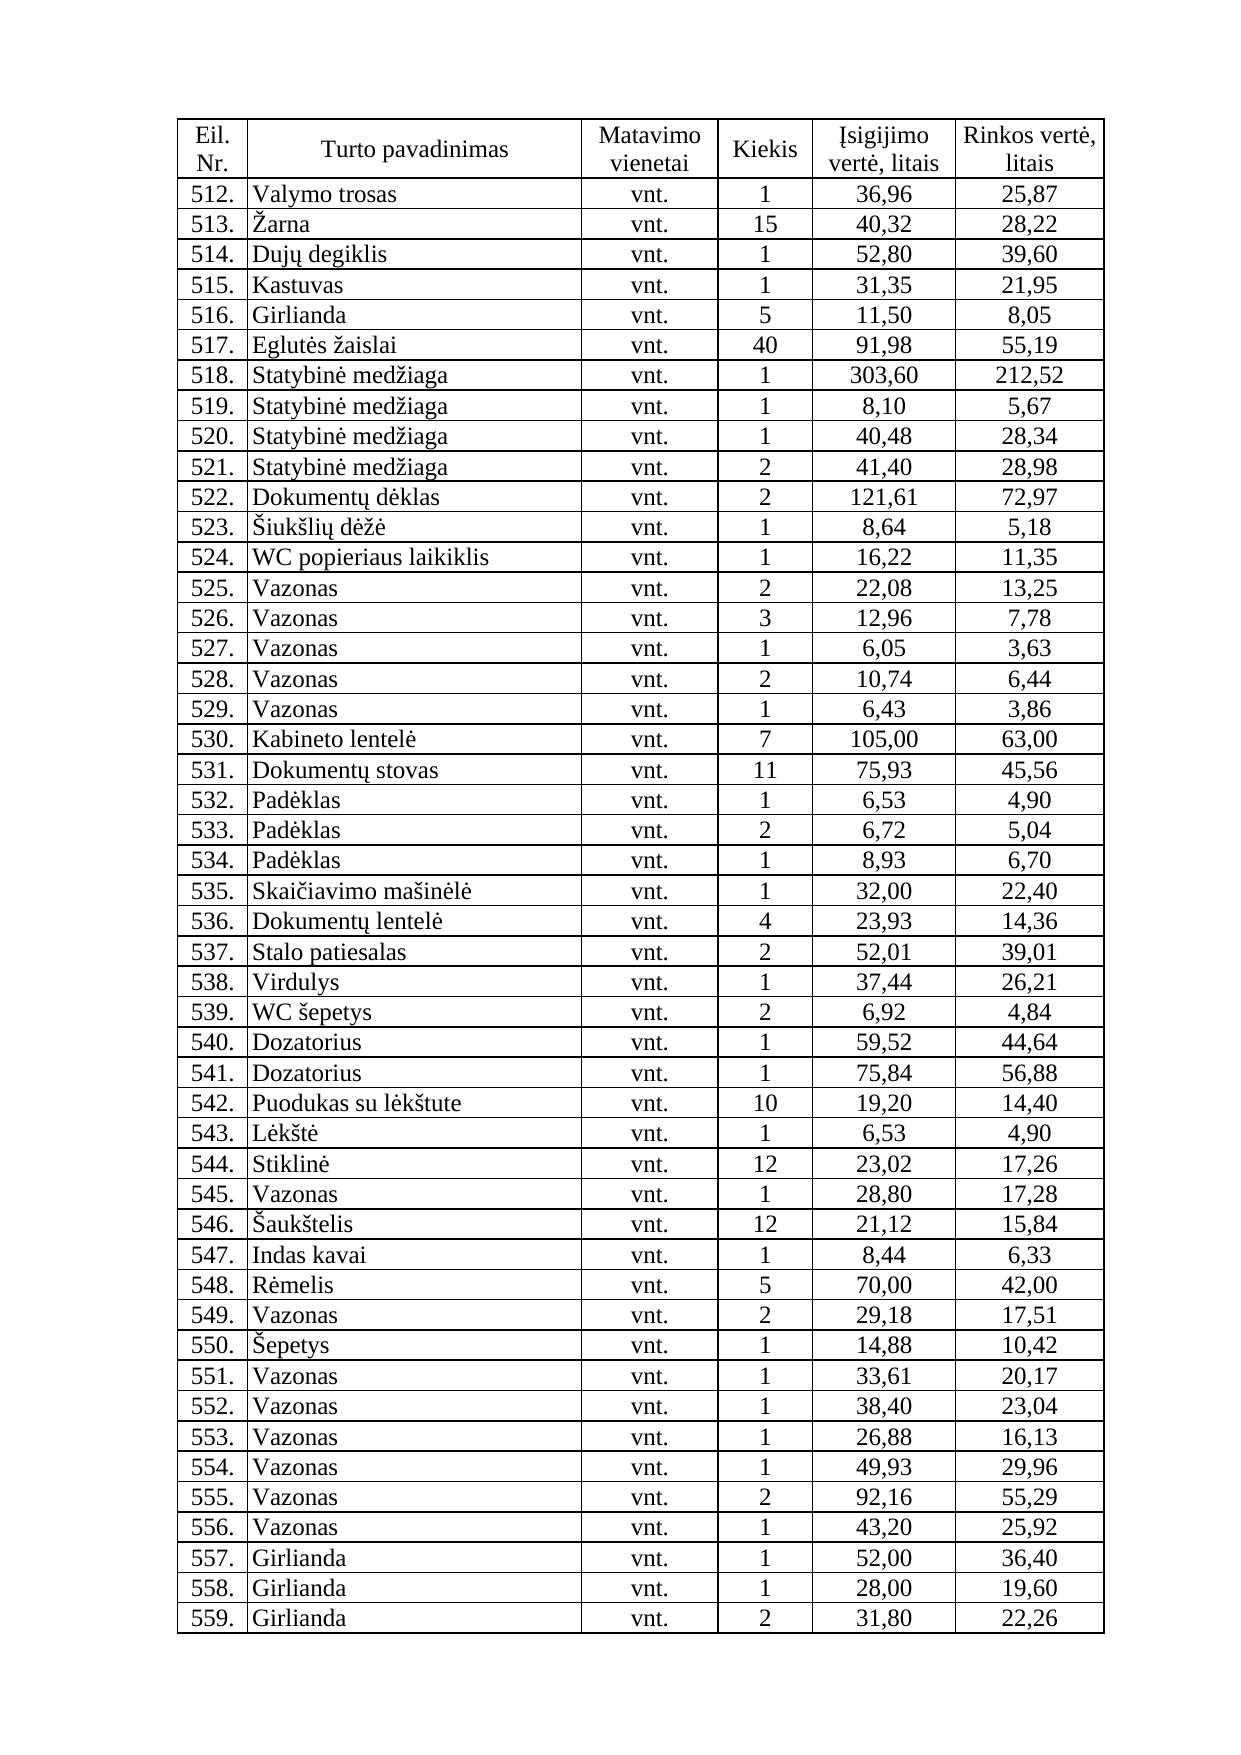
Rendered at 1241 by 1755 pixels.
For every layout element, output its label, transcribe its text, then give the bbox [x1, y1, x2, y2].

table_cell 1 [719, 967, 812, 996]
table_cell 43,20 [813, 1513, 955, 1541]
table_cell 4,90 [956, 785, 1103, 814]
table_cell vnt. [582, 1422, 717, 1450]
table_cell 2 [719, 1603, 812, 1632]
table_cell vnt. [582, 967, 717, 996]
table_cell 537. [178, 937, 247, 965]
table_cell 49,93 [813, 1452, 955, 1481]
table_cell 6,72 [813, 815, 955, 844]
table_cell 42,00 [956, 1270, 1103, 1299]
table_cell 22,40 [956, 876, 1103, 905]
table_cell 36,40 [956, 1543, 1103, 1572]
table_cell Eglutės žaislai [248, 330, 581, 359]
table_cell 557. [178, 1543, 247, 1572]
table_cell 558. [178, 1573, 247, 1602]
table_cell Dozatorius [248, 1028, 581, 1056]
table_cell vnt. [582, 1331, 717, 1359]
table_cell 1 [719, 361, 812, 389]
table_cell vnt. [582, 543, 717, 571]
table_cell Šiukšlių dėžė [248, 512, 581, 541]
table_cell Vazonas [248, 1422, 581, 1450]
table_cell 37,44 [813, 967, 955, 996]
table_cell 1 [719, 179, 812, 207]
table_cell Padėklas [248, 815, 581, 844]
table_cell 212,52 [956, 361, 1103, 389]
table_cell vnt. [582, 1391, 717, 1420]
table_cell vnt. [582, 664, 717, 692]
table_cell 1 [719, 1452, 812, 1481]
table_cell 1 [719, 1543, 812, 1572]
table_cell 63,00 [956, 725, 1103, 753]
table_cell Girlianda [248, 1573, 581, 1602]
table_cell vnt. [582, 603, 717, 632]
table_cell 75,93 [813, 755, 955, 783]
table_cell 52,01 [813, 937, 955, 965]
table_cell 519. [178, 391, 247, 420]
table_cell vnt. [582, 512, 717, 541]
table_cell 28,00 [813, 1573, 955, 1602]
table_cell 12 [719, 1210, 812, 1238]
table_cell 4,84 [956, 997, 1103, 1026]
table_cell Girlianda [248, 1603, 581, 1632]
table_header Įsigijimo vertė, litais [813, 120, 955, 177]
table_cell 2 [719, 573, 812, 602]
table_cell 2 [719, 482, 812, 511]
table_cell 21,95 [956, 270, 1103, 298]
table_cell 539. [178, 997, 247, 1026]
table_cell 28,22 [956, 209, 1103, 238]
table_cell 75,84 [813, 1058, 955, 1087]
table_cell 303,60 [813, 361, 955, 389]
table_cell Vazonas [248, 1482, 581, 1511]
table_cell Kabineto lentelė [248, 725, 581, 753]
table_cell 2 [719, 815, 812, 844]
table_cell Dokumentų lentelė [248, 906, 581, 935]
table_cell vnt. [582, 1573, 717, 1602]
table_cell Šaukštelis [248, 1210, 581, 1238]
table_cell 72,97 [956, 482, 1103, 511]
table_cell 518. [178, 361, 247, 389]
table_cell vnt. [582, 694, 717, 723]
table_cell 551. [178, 1361, 247, 1390]
table_header Turto pavadinimas [248, 120, 581, 177]
table_cell 10,42 [956, 1331, 1103, 1359]
table_cell 1 [719, 1331, 812, 1359]
table_cell 559. [178, 1603, 247, 1632]
table_cell 554. [178, 1452, 247, 1481]
table_cell 39,01 [956, 937, 1103, 965]
table_cell 6,70 [956, 846, 1103, 874]
table_cell 545. [178, 1179, 247, 1208]
table_cell 29,18 [813, 1300, 955, 1329]
table_cell Valymo trosas [248, 179, 581, 207]
table_cell 550. [178, 1331, 247, 1359]
table_cell Statybinė medžiaga [248, 361, 581, 389]
table_cell 3 [719, 603, 812, 632]
table_cell Dujų degiklis [248, 240, 581, 268]
table_cell 52,80 [813, 240, 955, 268]
table_cell 92,16 [813, 1482, 955, 1511]
table_cell Dokumentų dėklas [248, 482, 581, 511]
table_cell 527. [178, 633, 247, 662]
table_cell 14,88 [813, 1331, 955, 1359]
table_cell Statybinė medžiaga [248, 421, 581, 450]
table_cell 515. [178, 270, 247, 298]
table_header Matavimo vienetai [582, 120, 717, 177]
table_cell 512. [178, 179, 247, 207]
table_cell 1 [719, 1058, 812, 1087]
table_cell 555. [178, 1482, 247, 1511]
table_cell Dokumentų stovas [248, 755, 581, 783]
table_cell 6,33 [956, 1240, 1103, 1268]
table_cell 6,44 [956, 664, 1103, 692]
table_cell vnt. [582, 361, 717, 389]
table_cell 517. [178, 330, 247, 359]
table_cell Puodukas su lėkštute [248, 1088, 581, 1117]
table_cell 14,36 [956, 906, 1103, 935]
table_header Kiekis [719, 120, 812, 177]
table_cell 2 [719, 997, 812, 1026]
table_cell 8,10 [813, 391, 955, 420]
table_cell 8,93 [813, 846, 955, 874]
table_cell 538. [178, 967, 247, 996]
table_cell vnt. [582, 482, 717, 511]
table_cell 1 [719, 391, 812, 420]
table_cell 10,74 [813, 664, 955, 692]
table_cell 1 [719, 421, 812, 450]
table_cell vnt. [582, 1543, 717, 1572]
table_cell Stalo patiesalas [248, 937, 581, 965]
table_cell Dozatorius [248, 1058, 581, 1087]
table_cell 1 [719, 633, 812, 662]
table_cell 12 [719, 1149, 812, 1177]
table_cell Vazonas [248, 1179, 581, 1208]
table_cell 547. [178, 1240, 247, 1268]
table_cell vnt. [582, 876, 717, 905]
table_cell 55,19 [956, 330, 1103, 359]
table_cell Padėklas [248, 785, 581, 814]
table_cell 70,00 [813, 1270, 955, 1299]
table_cell 12,96 [813, 603, 955, 632]
table_cell WC popieriaus laikiklis [248, 543, 581, 571]
table_cell 31,35 [813, 270, 955, 298]
table_cell 514. [178, 240, 247, 268]
table_cell 1 [719, 1391, 812, 1420]
table_cell 28,98 [956, 452, 1103, 480]
table_cell 3,63 [956, 633, 1103, 662]
table_cell 548. [178, 1270, 247, 1299]
table_cell Girlianda [248, 1543, 581, 1572]
table_cell 556. [178, 1513, 247, 1541]
table_cell 6,43 [813, 694, 955, 723]
table_cell 56,88 [956, 1058, 1103, 1087]
table_cell vnt. [582, 1028, 717, 1056]
table_cell vnt. [582, 1058, 717, 1087]
table_cell Vazonas [248, 573, 581, 602]
table_cell 26,21 [956, 967, 1103, 996]
table_cell vnt. [582, 937, 717, 965]
table_cell 543. [178, 1118, 247, 1147]
table_cell 39,60 [956, 240, 1103, 268]
table_cell vnt. [582, 300, 717, 329]
table_cell 121,61 [813, 482, 955, 511]
table_cell 40,32 [813, 209, 955, 238]
table_cell Šepetys [248, 1331, 581, 1359]
table_cell 41,40 [813, 452, 955, 480]
table_cell 1 [719, 1422, 812, 1450]
table_cell 1 [719, 543, 812, 571]
table_cell 59,52 [813, 1028, 955, 1056]
table_cell Vazonas [248, 694, 581, 723]
table_cell 17,26 [956, 1149, 1103, 1177]
table_cell vnt. [582, 330, 717, 359]
table_cell 11,35 [956, 543, 1103, 571]
table_cell 25,87 [956, 179, 1103, 207]
table_cell 33,61 [813, 1361, 955, 1390]
table_cell 17,51 [956, 1300, 1103, 1329]
table_cell vnt. [582, 755, 717, 783]
table_cell vnt. [582, 1210, 717, 1238]
table_cell 553. [178, 1422, 247, 1450]
table_cell Statybinė medžiaga [248, 391, 581, 420]
table_cell 542. [178, 1088, 247, 1117]
table_cell 13,25 [956, 573, 1103, 602]
table_cell Vazonas [248, 664, 581, 692]
table_cell 6,53 [813, 1118, 955, 1147]
table_cell 6,53 [813, 785, 955, 814]
table_cell 4 [719, 906, 812, 935]
table_header Rinkos vertė, litais [956, 120, 1103, 177]
table_cell vnt. [582, 179, 717, 207]
table_cell 22,26 [956, 1603, 1103, 1632]
table_cell Vazonas [248, 1391, 581, 1420]
table_cell Vazonas [248, 1361, 581, 1390]
table_cell 521. [178, 452, 247, 480]
table_cell Rėmelis [248, 1270, 581, 1299]
table_cell 5,67 [956, 391, 1103, 420]
table_cell 32,00 [813, 876, 955, 905]
table_cell 16,13 [956, 1422, 1103, 1450]
table_cell vnt. [582, 1603, 717, 1632]
table_cell 31,80 [813, 1603, 955, 1632]
table_cell 1 [719, 785, 812, 814]
table_cell 1 [719, 1361, 812, 1390]
table_cell 1 [719, 1118, 812, 1147]
table_cell 525. [178, 573, 247, 602]
table_cell 544. [178, 1149, 247, 1177]
table_cell 516. [178, 300, 247, 329]
table_cell vnt. [582, 1482, 717, 1511]
table_cell 21,12 [813, 1210, 955, 1238]
table_cell 526. [178, 603, 247, 632]
table_cell 8,64 [813, 512, 955, 541]
table_cell Stiklinė [248, 1149, 581, 1177]
table_cell 546. [178, 1210, 247, 1238]
table_cell 541. [178, 1058, 247, 1087]
table_cell 522. [178, 482, 247, 511]
table_cell 534. [178, 846, 247, 874]
table_cell vnt. [582, 1361, 717, 1390]
table_cell 529. [178, 694, 247, 723]
table_cell vnt. [582, 633, 717, 662]
table_cell Lėkštė [248, 1118, 581, 1147]
table_cell 6,05 [813, 633, 955, 662]
table_cell 523. [178, 512, 247, 541]
table_cell vnt. [582, 1240, 717, 1268]
table_cell Vazonas [248, 633, 581, 662]
table_cell Virdulys [248, 967, 581, 996]
table_cell 22,08 [813, 573, 955, 602]
table_cell Indas kavai [248, 1240, 581, 1268]
table_cell 8,44 [813, 1240, 955, 1268]
table_cell vnt. [582, 815, 717, 844]
table_cell vnt. [582, 725, 717, 753]
table_cell 1 [719, 270, 812, 298]
table_cell 23,04 [956, 1391, 1103, 1420]
table_cell vnt. [582, 1118, 717, 1147]
table_header Eil. Nr. [178, 120, 247, 177]
table_cell 2 [719, 1300, 812, 1329]
table_cell Vazonas [248, 603, 581, 632]
table_cell 4,90 [956, 1118, 1103, 1147]
table_cell 531. [178, 755, 247, 783]
table_cell vnt. [582, 1513, 717, 1541]
table_cell 1 [719, 1028, 812, 1056]
table_cell 1 [719, 1573, 812, 1602]
table_cell vnt. [582, 421, 717, 450]
table_cell vnt. [582, 270, 717, 298]
table_cell 15,84 [956, 1210, 1103, 1238]
table_cell 15 [719, 209, 812, 238]
table_cell Kastuvas [248, 270, 581, 298]
table_cell 55,29 [956, 1482, 1103, 1511]
table_cell vnt. [582, 452, 717, 480]
table_cell 45,56 [956, 755, 1103, 783]
table_cell 10 [719, 1088, 812, 1117]
table_cell vnt. [582, 209, 717, 238]
table_cell 28,34 [956, 421, 1103, 450]
table_cell vnt. [582, 1179, 717, 1208]
table_cell 44,64 [956, 1028, 1103, 1056]
table_cell 540. [178, 1028, 247, 1056]
table_cell 2 [719, 452, 812, 480]
table_cell 11,50 [813, 300, 955, 329]
table_cell 1 [719, 846, 812, 874]
table_cell 17,28 [956, 1179, 1103, 1208]
table_cell vnt. [582, 1270, 717, 1299]
table_cell vnt. [582, 1300, 717, 1329]
table_cell vnt. [582, 1149, 717, 1177]
table_cell 6,92 [813, 997, 955, 1026]
table_cell vnt. [582, 1452, 717, 1481]
table_cell 16,22 [813, 543, 955, 571]
table_cell 23,02 [813, 1149, 955, 1177]
table_cell vnt. [582, 573, 717, 602]
table_cell 26,88 [813, 1422, 955, 1450]
table_cell 3,86 [956, 694, 1103, 723]
table_cell vnt. [582, 846, 717, 874]
table_cell WC šepetys [248, 997, 581, 1026]
table_cell 5,04 [956, 815, 1103, 844]
table_cell Skaičiavimo mašinėlė [248, 876, 581, 905]
table_cell 7 [719, 725, 812, 753]
table_cell 513. [178, 209, 247, 238]
table_cell 2 [719, 1482, 812, 1511]
table_cell Žarna [248, 209, 581, 238]
table_cell 549. [178, 1300, 247, 1329]
table_cell 23,93 [813, 906, 955, 935]
table_cell 5 [719, 300, 812, 329]
table_cell 2 [719, 937, 812, 965]
table_cell 19,20 [813, 1088, 955, 1117]
table_cell 52,00 [813, 1543, 955, 1572]
table_cell 1 [719, 1513, 812, 1541]
table_cell Padėklas [248, 846, 581, 874]
table_cell 1 [719, 876, 812, 905]
table_cell vnt. [582, 240, 717, 268]
table_cell 524. [178, 543, 247, 571]
table_cell vnt. [582, 785, 717, 814]
table_cell 520. [178, 421, 247, 450]
table_cell 1 [719, 240, 812, 268]
table_cell vnt. [582, 391, 717, 420]
table_cell 25,92 [956, 1513, 1103, 1541]
table_cell 20,17 [956, 1361, 1103, 1390]
table_cell 552. [178, 1391, 247, 1420]
table_cell 535. [178, 876, 247, 905]
table_cell 1 [719, 1240, 812, 1268]
table_cell vnt. [582, 906, 717, 935]
table_cell vnt. [582, 1088, 717, 1117]
table_cell vnt. [582, 997, 717, 1026]
table_cell 36,96 [813, 179, 955, 207]
table_cell 29,96 [956, 1452, 1103, 1481]
table_cell Statybinė medžiaga [248, 452, 581, 480]
table_cell 28,80 [813, 1179, 955, 1208]
table_cell Vazonas [248, 1513, 581, 1541]
table_cell 40 [719, 330, 812, 359]
table_cell 40,48 [813, 421, 955, 450]
table_cell 2 [719, 664, 812, 692]
table_cell 38,40 [813, 1391, 955, 1420]
table_cell 19,60 [956, 1573, 1103, 1602]
table_cell Vazonas [248, 1300, 581, 1329]
table_cell 533. [178, 815, 247, 844]
table_cell 1 [719, 512, 812, 541]
table_cell 11 [719, 755, 812, 783]
table_cell 5 [719, 1270, 812, 1299]
table_cell 530. [178, 725, 247, 753]
table_cell 1 [719, 694, 812, 723]
table_cell 7,78 [956, 603, 1103, 632]
table_cell 5,18 [956, 512, 1103, 541]
table_cell 105,00 [813, 725, 955, 753]
table_cell 1 [719, 1179, 812, 1208]
table_cell 536. [178, 906, 247, 935]
table_cell 91,98 [813, 330, 955, 359]
table_cell 8,05 [956, 300, 1103, 329]
table_cell Vazonas [248, 1452, 581, 1481]
table_cell 528. [178, 664, 247, 692]
table_cell Girlianda [248, 300, 581, 329]
table_cell 532. [178, 785, 247, 814]
table_cell 14,40 [956, 1088, 1103, 1117]
